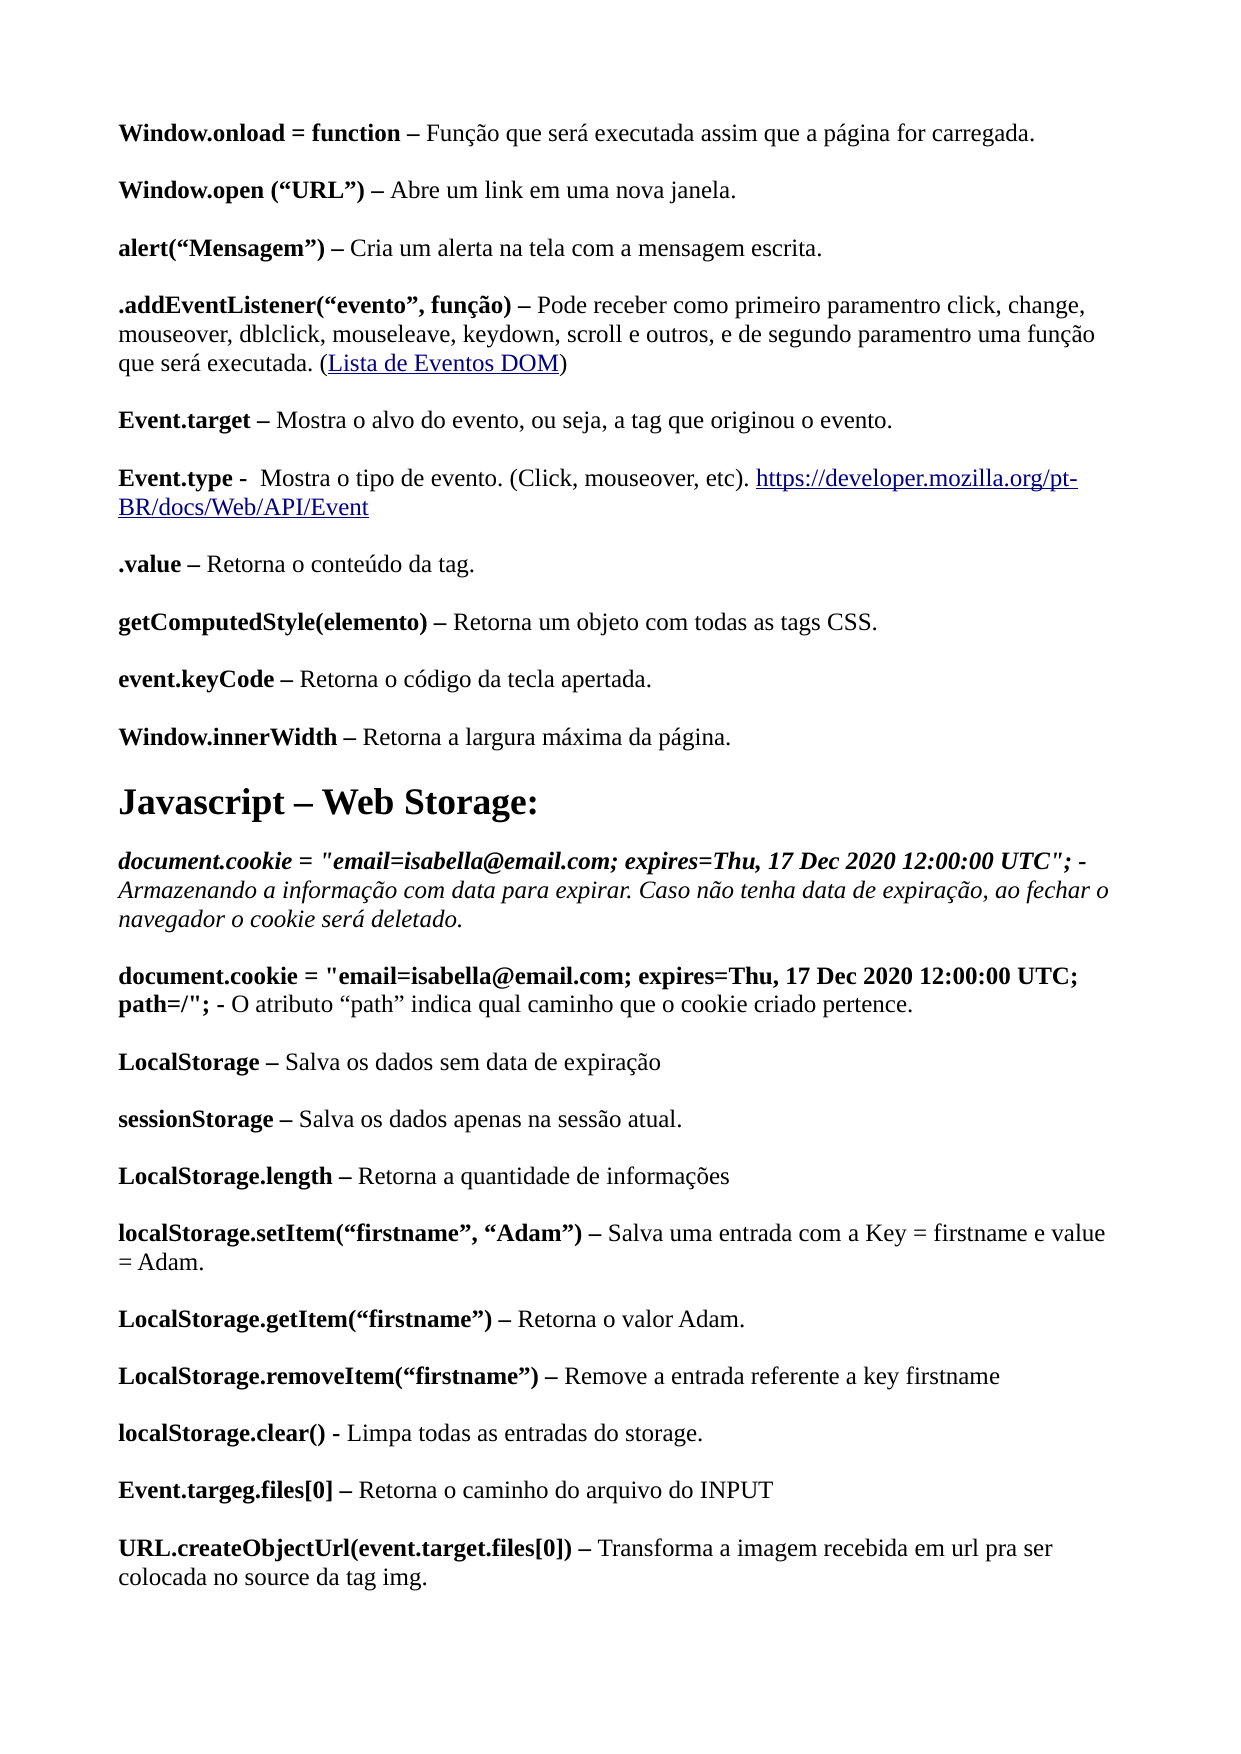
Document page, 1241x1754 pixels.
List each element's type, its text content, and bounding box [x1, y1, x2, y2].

text Window.open (“URL”) – Abre um link em uma nova janela. [118, 176, 1122, 204]
text Event.target – Mostra o alvo do evento, ou seja, a tag que originou o evento. [118, 406, 1122, 434]
text localStorage.setItem(“firstname”, “Adam”) – Salva uma entrada com a Key = firstname e value = Adam. [118, 1218, 1122, 1275]
text getComputedStyle(elemento) – Retorna um objeto com todas as tags CSS. [118, 607, 1122, 636]
text sessionStorage – Salva os dados apenas na sessão atual. [118, 1104, 1122, 1132]
text localStorage.clear() - Limpa todas as entradas do storage. [118, 1418, 1122, 1447]
text Event.targeg.files[0] – Retorna o caminho do arquivo do INPUT [118, 1475, 1122, 1504]
text Window.innerWidth – Retorna a largura máxima da página. [118, 722, 1122, 751]
text URL.createObjectUrl(event.target.files[0]) – Transforma a imagem recebida em url pra ser colocada no source da tag img. [118, 1533, 1122, 1590]
text .addEventListener(“evento”, função) – Pode receber como primeiro paramentro click, change, mouseover, dblclick, mouseleave, keydown, scroll e outros, e de segundo paramentro uma função que será executada. (Lista de Eventos DOM) [118, 291, 1122, 377]
text event.keyCode – Retorna o código da tecla apertada. [118, 664, 1122, 693]
text .value – Retorna o conteúdo da tag. [118, 549, 1122, 578]
text LocalStorage.length – Retorna a quantidade de informações [118, 1161, 1122, 1189]
text LocalStorage.getItem(“firstname”) – Retorna o valor Adam. [118, 1304, 1122, 1332]
text Javascript – Web Storage: [118, 779, 1122, 822]
text Event.type - Mostra o tipo de evento. (Click, mouseover, etc). https://developer.mozilla.org/pt-BR/docs/Web/API/Event [118, 463, 1122, 521]
text alert(“Mensagem”) – Cria um alerta na tela com a mensagem escrita. [118, 233, 1122, 262]
text LocalStorage.removeItem(“firstname”) – Remove a entrada referente a key firstname [118, 1361, 1122, 1389]
text LocalStorage – Salva os dados sem data de expiração [118, 1047, 1122, 1075]
text Window.onload = function – Função que será executada assim que a página for carregada. [118, 118, 1122, 147]
text document.cookie = "email=isabella@email.com; expires=Thu, 17 Dec 2020 12:00:00 UTC; path=/"; - O atributo “path” indica qual caminho que o cookie criado pertence. [118, 961, 1122, 1018]
text document.cookie = "email=isabella@email.com; expires=Thu, 17 Dec 2020 12:00:00 UTC"; - Armazenando a informação com data para expirar. Caso não tenha data de expiração, ao fechar o navegador o cookie será deletado. [118, 846, 1122, 932]
